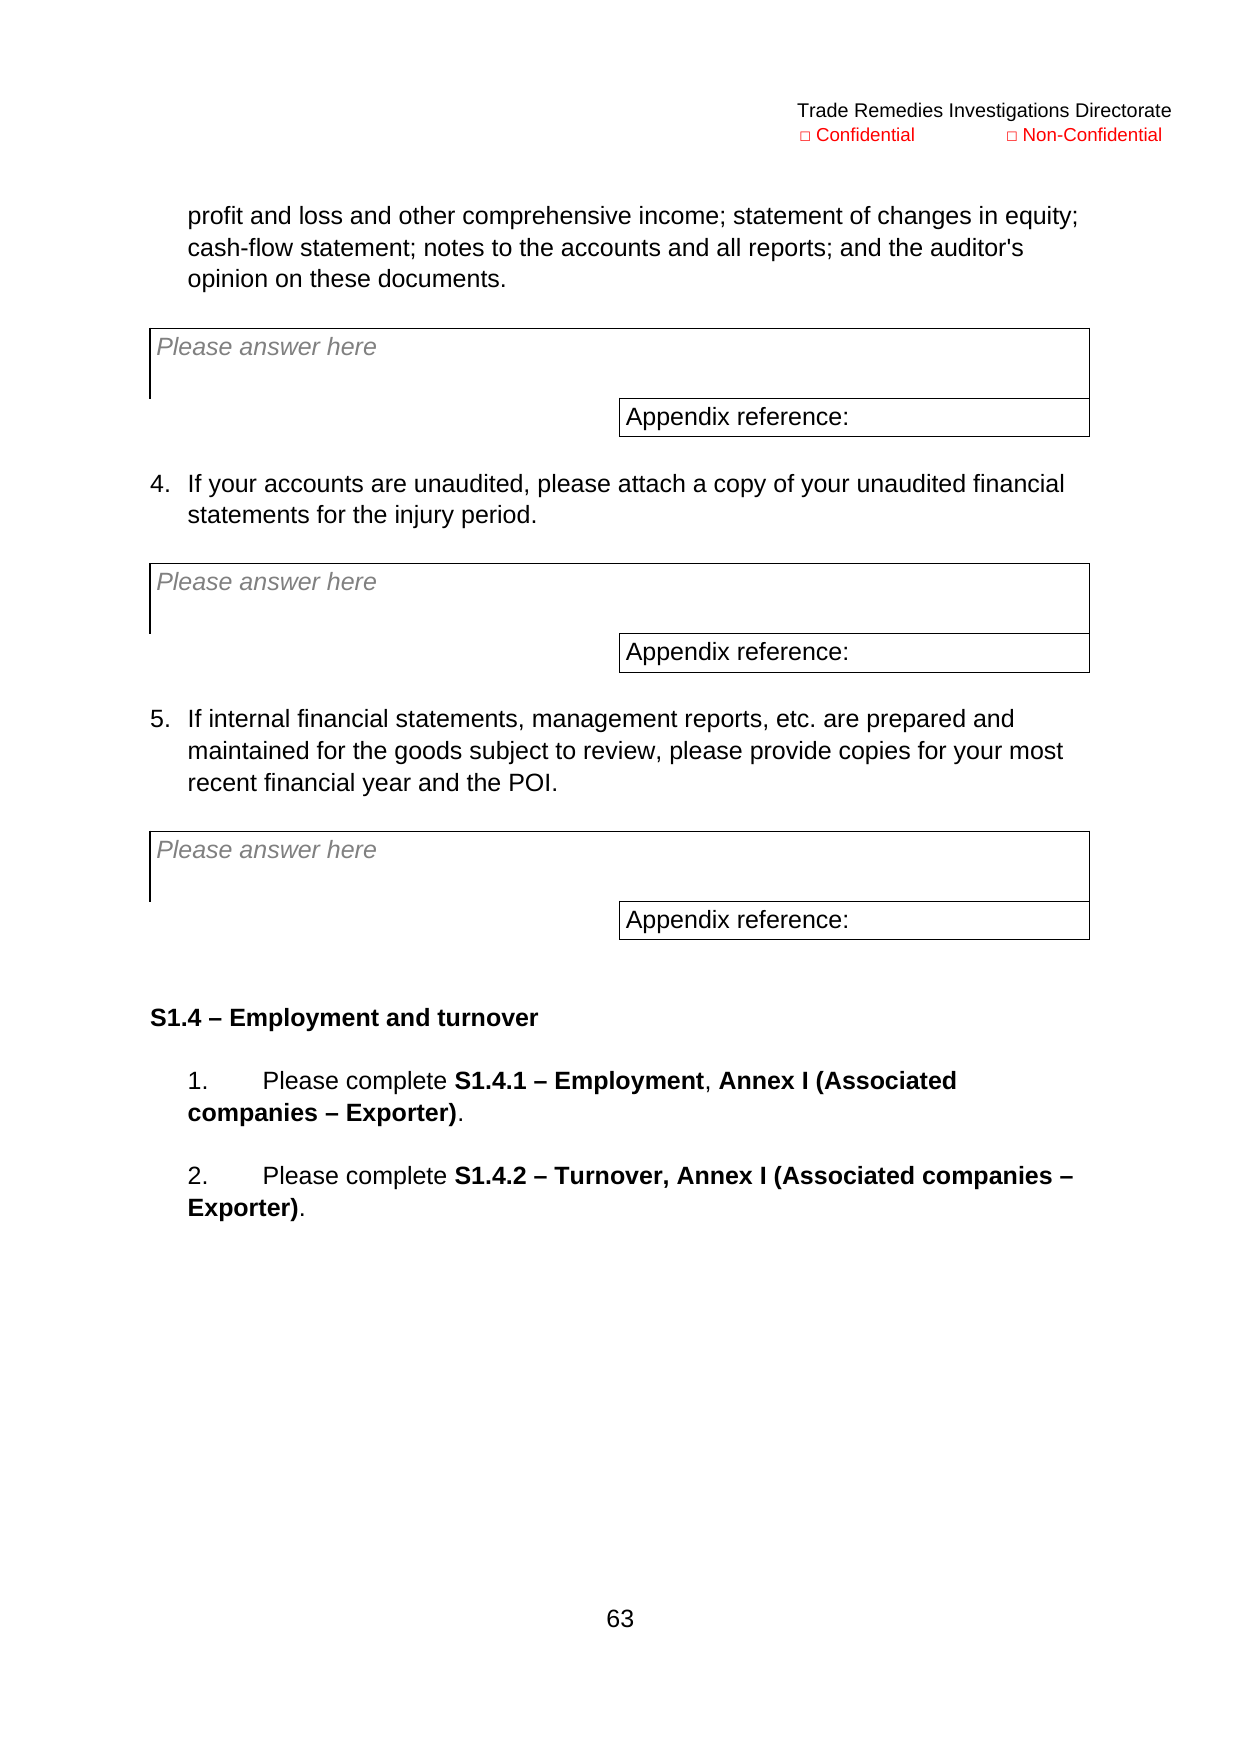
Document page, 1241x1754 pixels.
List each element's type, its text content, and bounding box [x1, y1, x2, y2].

subtitle S1.4 – Employment and turnover [150, 1003, 1090, 1032]
table_header Please answer here [151, 564, 1089, 633]
table_header Please answer here [151, 329, 1089, 398]
table_cell [150, 902, 619, 939]
table_header Please answer here [151, 832, 1089, 901]
list If internal financial statements, management reports, etc. are prepared and maintained for the goods subject to review, please provide copies for your most recent financial year and the POI. [150, 704, 1090, 796]
table_cell Appendix reference: [620, 902, 1089, 939]
table_cell Appendix reference: [620, 634, 1089, 672]
table_cell [150, 634, 619, 672]
list Please complete S1.4.1 – Employment, Annex I (Associated companies – Exporter). [187, 1066, 1090, 1127]
table_cell [150, 399, 619, 436]
list If your accounts are unaudited, please attach a copy of your unaudited financial statements for the injury period. [150, 469, 1090, 529]
list profit and loss and other comprehensive income; statement of changes in equity; cash-flow statement; notes to the accounts and all reports; and the auditor's opinion on these documents. [150, 201, 1090, 293]
table_cell Appendix reference: [620, 399, 1089, 436]
list Please complete S1.4.2 – Turnover, Annex I (Associated companies – Exporter). [187, 1161, 1090, 1221]
